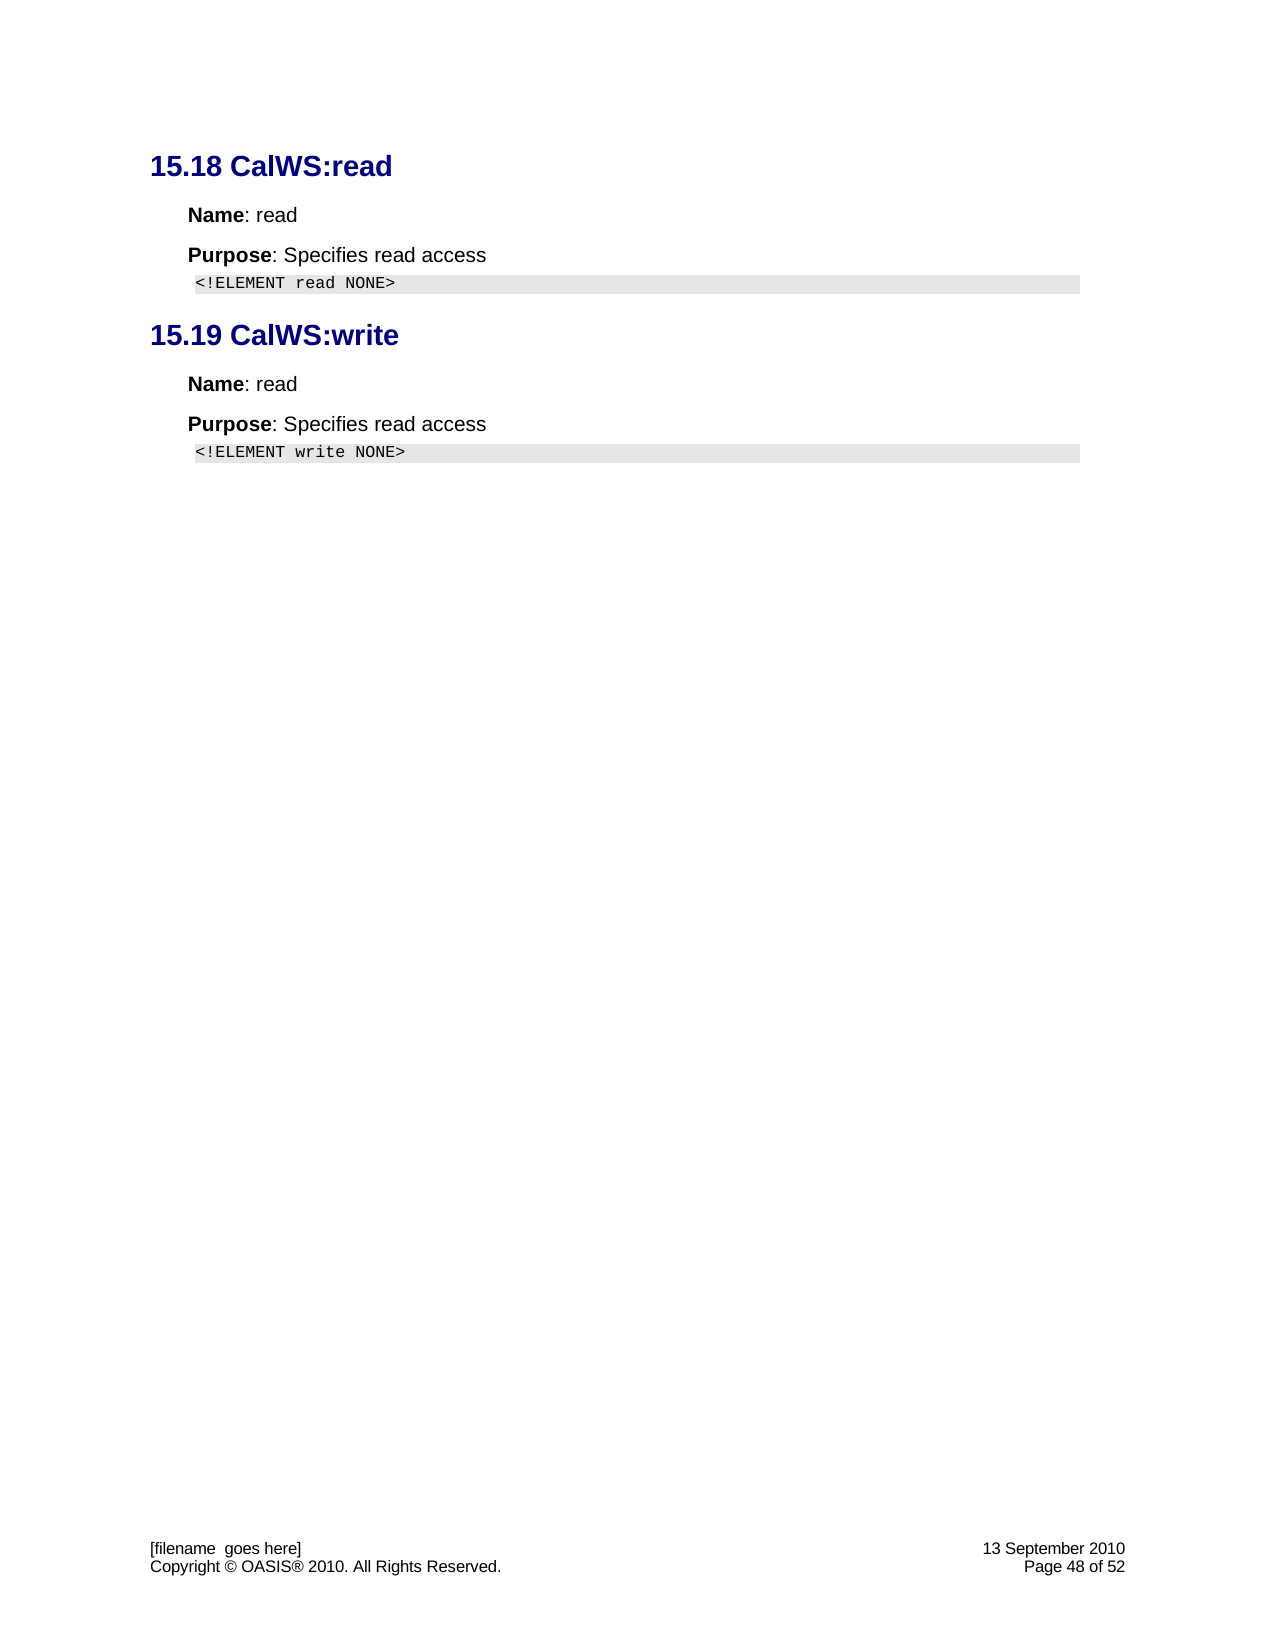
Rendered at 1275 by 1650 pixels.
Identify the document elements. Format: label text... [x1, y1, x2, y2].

subtitle CalWS:write [150, 319, 1125, 351]
list Purpose: Specifies read access [187, 243, 1125, 267]
list Name: read [187, 203, 1125, 227]
text <!ELEMENT read NONE> [195, 275, 1080, 294]
list Name: read [187, 372, 1125, 396]
list Purpose: Specifies read access [187, 412, 1125, 436]
subtitle CalWS:read [150, 150, 1125, 182]
text <!ELEMENT write NONE> [195, 444, 1080, 463]
